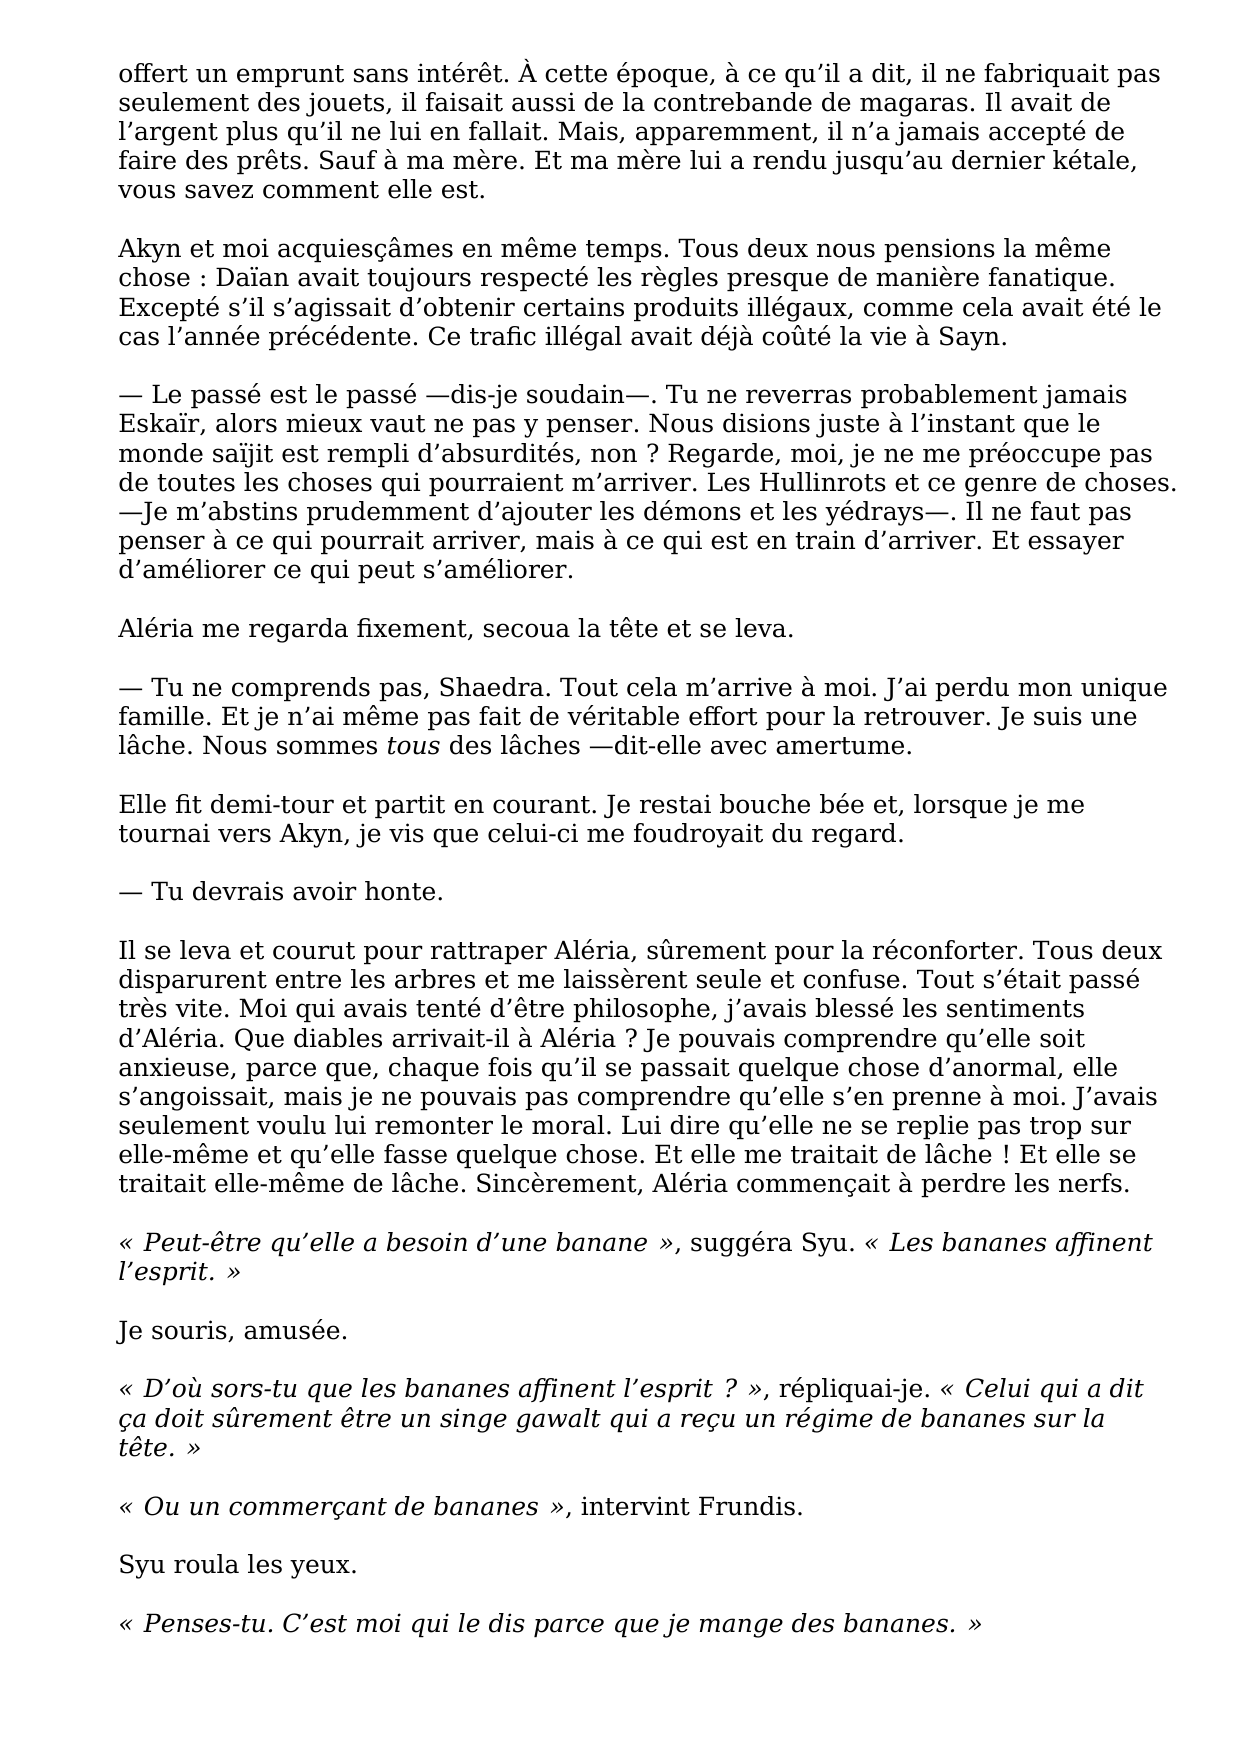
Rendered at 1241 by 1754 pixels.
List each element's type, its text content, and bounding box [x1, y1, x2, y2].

text « Peut-être qu’elle a besoin d’une banane », suggéra Syu. « Les bananes affinent l’esprit. » [118, 1228, 1181, 1287]
text — Le passé est le passé —dis-je soudain—. Tu ne reverras probablement jamais Eskaïr, alors mieux vaut ne pas y penser. Nous disions juste à l’instant que le monde saïjit est rempli d’absurdités, non ? Regarde, moi, je ne me préoccupe pas de toutes les choses qui pourraient m’arriver. Les Hullinrots et ce genre de choses. —Je m’abstins prudemment d’ajouter les démons et les yédrays—. Il ne faut pas penser à ce qui pourrait arriver, mais à ce qui est en train d’arriver. Et essayer d’améliorer ce qui peut s’améliorer. [118, 381, 1181, 585]
text Akyn et moi acquiesçâmes en même temps. Tous deux nous pensions la même chose : Daïan avait toujours respecté les règles presque de manière fanatique. Excepté s’il s’agissait d’obtenir certains produits illégaux, comme cela avait été le cas l’année précédente. Ce trafic illégal avait déjà coûté la vie à Sayn. [118, 234, 1181, 351]
text offert un emprunt sans intérêt. À cette époque, à ce qu’il a dit, il ne fabriquait pas seulement des jouets, il faisait aussi de la contrebande de magaras. Il avait de l’argent plus qu’il ne lui en fallait. Mais, apparemment, il n’a jamais accepté de faire des prêts. Sauf à ma mère. Et ma mère lui a rendu jusqu’au dernier kétale, vous savez comment elle est. [118, 59, 1181, 205]
text — Tu devrais avoir honte. [118, 878, 1181, 907]
text Syu roula les yeux. [118, 1550, 1181, 1579]
text Il se leva et courut pour rattraper Aléria, sûrement pour la réconforter. Tous deux disparurent entre les arbres et me laissèrent seule et confuse. Tout s’était passé très vite. Moi qui avais tenté d’être philosophe, j’avais blessé les sentiments d’Aléria. Que diables arrivait-il à Aléria ? Je pouvais comprendre qu’elle soit anxieuse, parce que, chaque fois qu’il se passait quelque chose d’anormal, elle s’angoissait, mais je ne pouvais pas comprendre qu’elle s’en prenne à moi. J’avais seulement voulu lui remonter le moral. Lui dire qu’elle ne se replie pas trop sur elle-même et qu’elle fasse quelque chose. Et elle me traitait de lâche ! Et elle se traitait elle-même de lâche. Sincèrement, Aléria commençait à perdre les nerfs. [118, 936, 1181, 1199]
text Elle fit demi-tour et partit en courant. Je restai bouche bée et, lorsque je me tournai vers Akyn, je vis que celui-ci me foudroyait du regard. [118, 790, 1181, 848]
text « Ou un commerçant de bananes », intervint Frundis. [118, 1492, 1181, 1521]
text « D’où sors-tu que les bananes affinent l’esprit ? », répliquai-je. « Celui qui a dit ça doit sûrement être un singe gawalt qui a reçu un régime de bananes sur la tête. » [118, 1375, 1181, 1462]
text Je souris, amusée. [118, 1316, 1181, 1345]
text Aléria me regarda fixement, secoua la tête et se leva. [118, 614, 1181, 643]
text « Penses-tu. C’est moi qui le dis parce que je mange des bananes. » [118, 1609, 1181, 1638]
text — Tu ne comprends pas, Shaedra. Tout cela m’arrive à moi. J’ai perdu mon unique famille. Et je n’ai même pas fait de véritable effort pour la retrouver. Je suis une lâche. Nous sommes tous des lâches —dit-elle avec amertume. [118, 673, 1181, 760]
